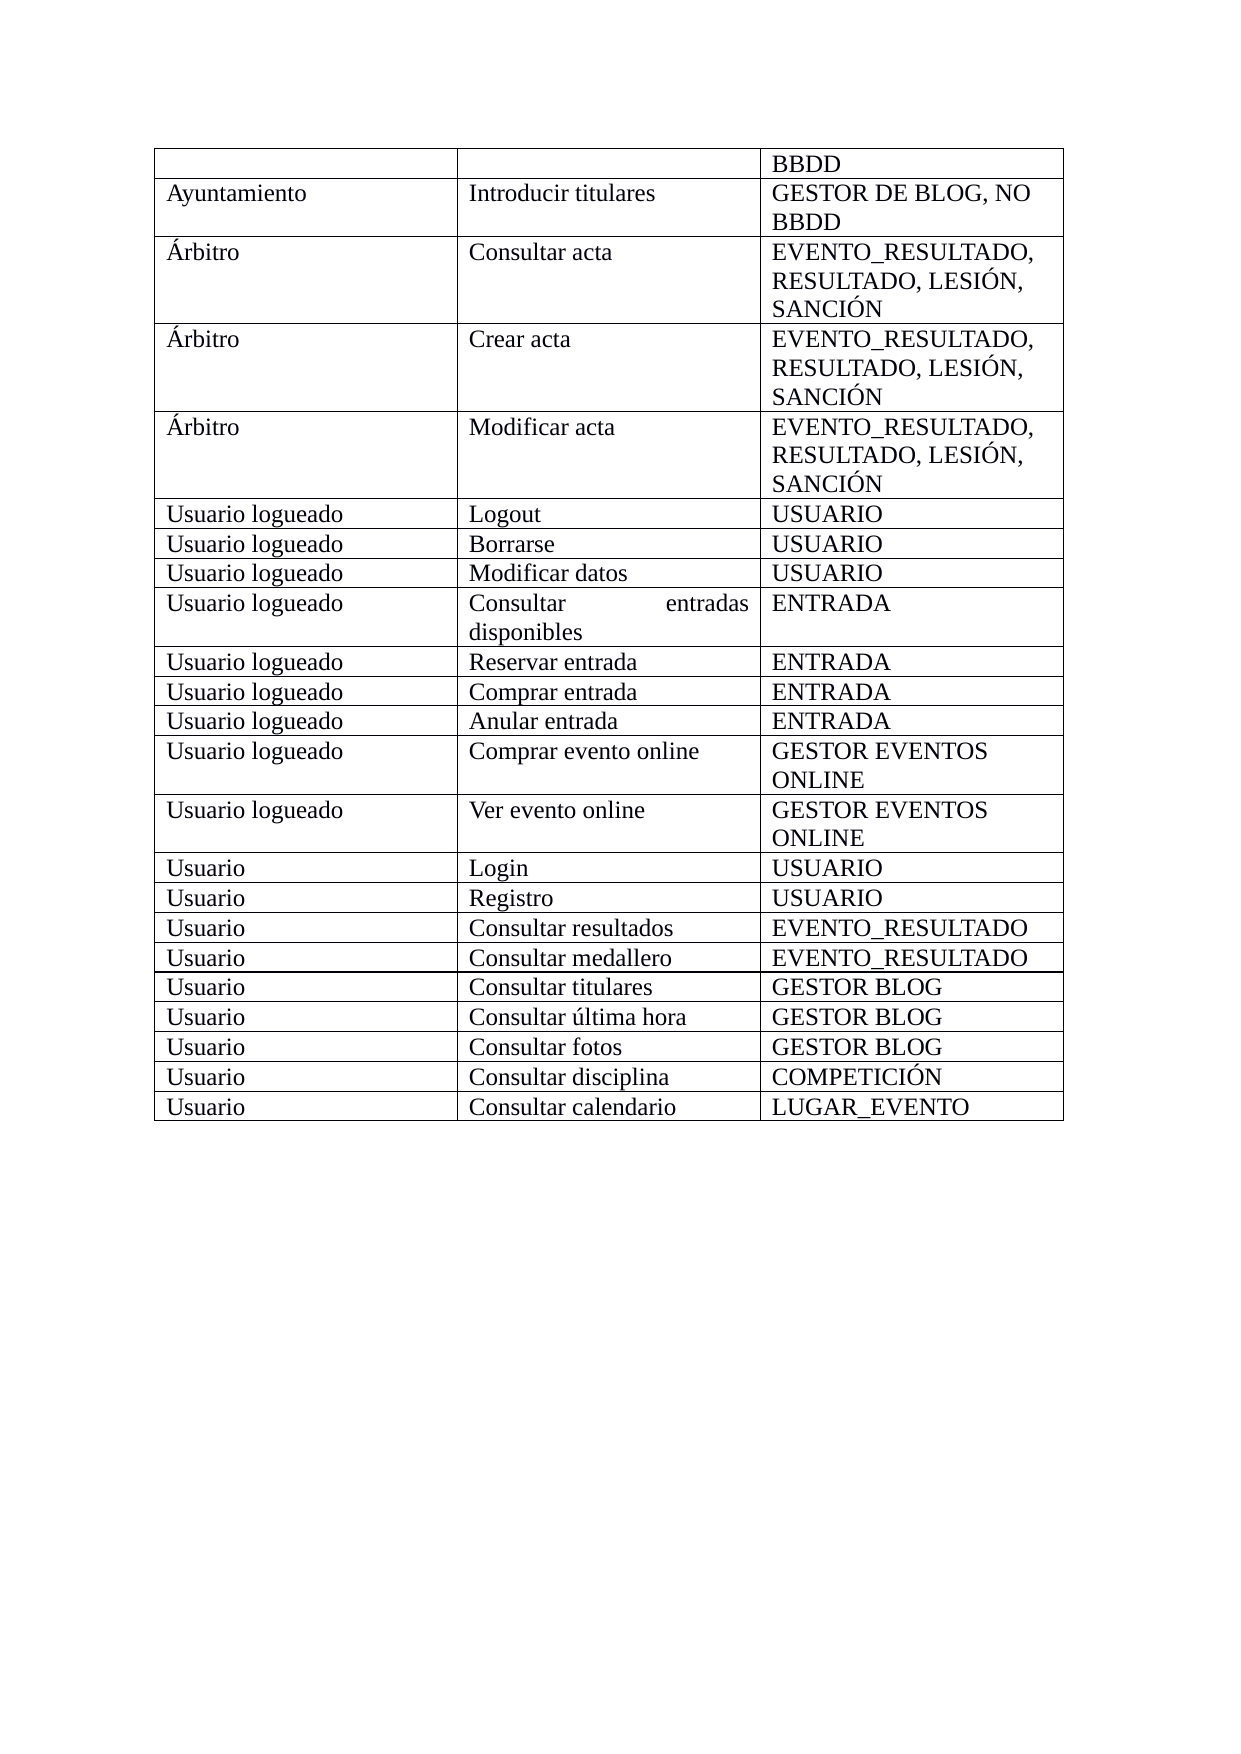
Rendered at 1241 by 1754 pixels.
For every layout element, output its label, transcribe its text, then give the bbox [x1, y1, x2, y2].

table_cell Usuario logueado [155, 677, 457, 705]
table_cell GESTOR DE BLOG, NO BBDD [761, 179, 1063, 236]
table_cell GESTOR EVENTOS ONLINE [761, 795, 1063, 852]
table_cell Usuario [155, 883, 457, 912]
table_cell Modificar datos [458, 559, 760, 587]
table_cell Reservar entrada [458, 647, 760, 676]
table_cell Comprar entrada [458, 677, 760, 705]
table_cell ENTRADA [761, 706, 1063, 735]
table_cell Usuario [155, 1032, 457, 1061]
table_cell GESTOR EVENTOS ONLINE [761, 736, 1063, 794]
table_cell EVENTO_RESULTADO, RESULTADO, LESIÓN, SANCIÓN [761, 324, 1063, 411]
table_cell Borrarse [458, 529, 760, 557]
table_cell Logout [458, 499, 760, 528]
table_cell BBDD [761, 149, 1063, 177]
table_cell Árbitro [155, 324, 457, 411]
table_cell Modificar acta [458, 412, 760, 498]
table_cell ENTRADA [761, 588, 1063, 646]
table_cell Usuario [155, 853, 457, 882]
table_cell Árbitro [155, 412, 457, 498]
table_cell Usuario logueado [155, 706, 457, 735]
table_cell Consultar calendario [458, 1092, 760, 1120]
table_cell Usuario logueado [155, 529, 457, 557]
table_cell Crear acta [458, 324, 760, 411]
table_cell Consultar última hora [458, 1002, 760, 1031]
table_cell Usuario [155, 913, 457, 942]
table_cell Consultar entradas disponibles [458, 588, 760, 646]
table_cell Usuario logueado [155, 647, 457, 676]
table_cell ENTRADA [761, 677, 1063, 705]
table_cell Usuario [155, 1062, 457, 1091]
table_cell Login [458, 853, 760, 882]
table_cell LUGAR_EVENTO [761, 1092, 1063, 1120]
table_cell [458, 149, 760, 177]
table_cell Usuario [155, 1002, 457, 1031]
table_cell Usuario logueado [155, 559, 457, 587]
table_cell EVENTO_RESULTADO [761, 943, 1063, 971]
table_cell USUARIO [761, 853, 1063, 882]
table_cell Usuario logueado [155, 795, 457, 852]
table_cell Usuario logueado [155, 736, 457, 794]
table_cell Consultar fotos [458, 1032, 760, 1061]
table_cell USUARIO [761, 499, 1063, 528]
table_cell Consultar titulares [458, 973, 760, 1001]
table_cell Consultar medallero [458, 943, 760, 971]
table_cell GESTOR BLOG [761, 1032, 1063, 1061]
table_cell COMPETICIÓN [761, 1062, 1063, 1091]
table_cell Consultar resultados [458, 913, 760, 942]
table_cell GESTOR BLOG [761, 1002, 1063, 1031]
table_cell Ver evento online [458, 795, 760, 852]
table_cell Registro [458, 883, 760, 912]
table_cell Comprar evento online [458, 736, 760, 794]
table_cell Usuario logueado [155, 588, 457, 646]
table_cell Usuario [155, 1092, 457, 1120]
table_cell USUARIO [761, 559, 1063, 587]
table_cell USUARIO [761, 529, 1063, 557]
table_cell EVENTO_RESULTADO [761, 913, 1063, 942]
table_cell GESTOR BLOG [761, 973, 1063, 1001]
table_cell Usuario [155, 973, 457, 1001]
table_cell Consultar acta [458, 237, 760, 323]
table_cell EVENTO_RESULTADO, RESULTADO, LESIÓN, SANCIÓN [761, 412, 1063, 498]
table_cell Introducir titulares [458, 179, 760, 236]
table_cell Anular entrada [458, 706, 760, 735]
table_cell Usuario [155, 943, 457, 971]
table_cell Usuario logueado [155, 499, 457, 528]
table_cell ENTRADA [761, 647, 1063, 676]
table_cell EVENTO_RESULTADO, RESULTADO, LESIÓN, SANCIÓN [761, 237, 1063, 323]
table_cell USUARIO [761, 883, 1063, 912]
table_cell Consultar disciplina [458, 1062, 760, 1091]
table_cell Ayuntamiento [155, 179, 457, 236]
table_cell Árbitro [155, 237, 457, 323]
table_cell [155, 149, 457, 177]
